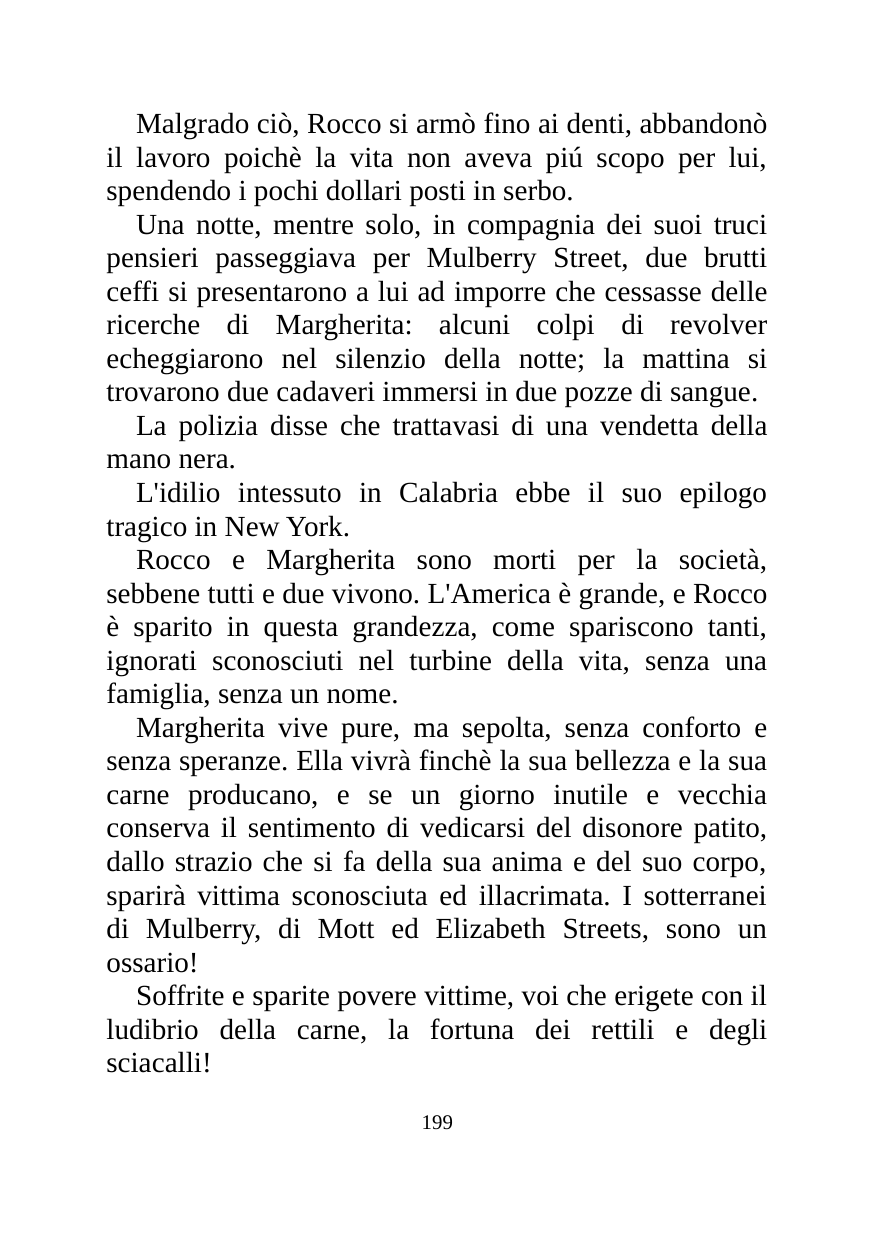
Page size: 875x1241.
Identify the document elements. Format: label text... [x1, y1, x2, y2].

text L'idilio intessuto in Calabria ebbe il suo epilogo tragico in New York. [106, 475, 768, 542]
text Soffrite e sparite povere vittime, voi che erigete con il ludibrio della carne, la fortuna dei rettili e degli sciacalli! [106, 978, 768, 1079]
text Margherita vive pure, ma sepolta, senza conforto e senza speranze. Ella vivrà finchè la sua bellezza e la sua carne producano, e se un giorno inutile e vecchia conserva il sentimento di vedicarsi del disonore patito, dallo strazio che si fa della sua anima e del suo corpo, sparirà vittima sconosciuta ed illacrimata. I sotterranei di Mulberry, di Mott ed Elizabeth Streets, sono un ossario! [106, 710, 768, 978]
text Rocco e Margherita sono morti per la società, sebbene tutti e due vivono. L'America è grande, e Rocco è sparito in questa grandezza, come spariscono tanti, ignorati sconosciuti nel turbine della vita, senza una famiglia, senza un nome. [106, 542, 768, 710]
text Malgrado ciò, Rocco si armò fino ai denti, abbandonò il lavoro poichè la vita non aveva piú scopo per lui, spendendo i pochi dollari posti in serbo. [106, 106, 768, 207]
text La polizia disse che trattavasi di una vendetta della mano nera. [106, 408, 768, 475]
text Una notte, mentre solo, in compagnia dei suoi truci pensieri passeggiava per Mulberry Street, due brutti ceffi si presentarono a lui ad imporre che cessasse delle ricerche di Margherita: alcuni colpi di revolver echeggiarono nel silenzio della notte; la mattina si trovarono due cadaveri immersi in due pozze di sangue. [106, 207, 768, 408]
